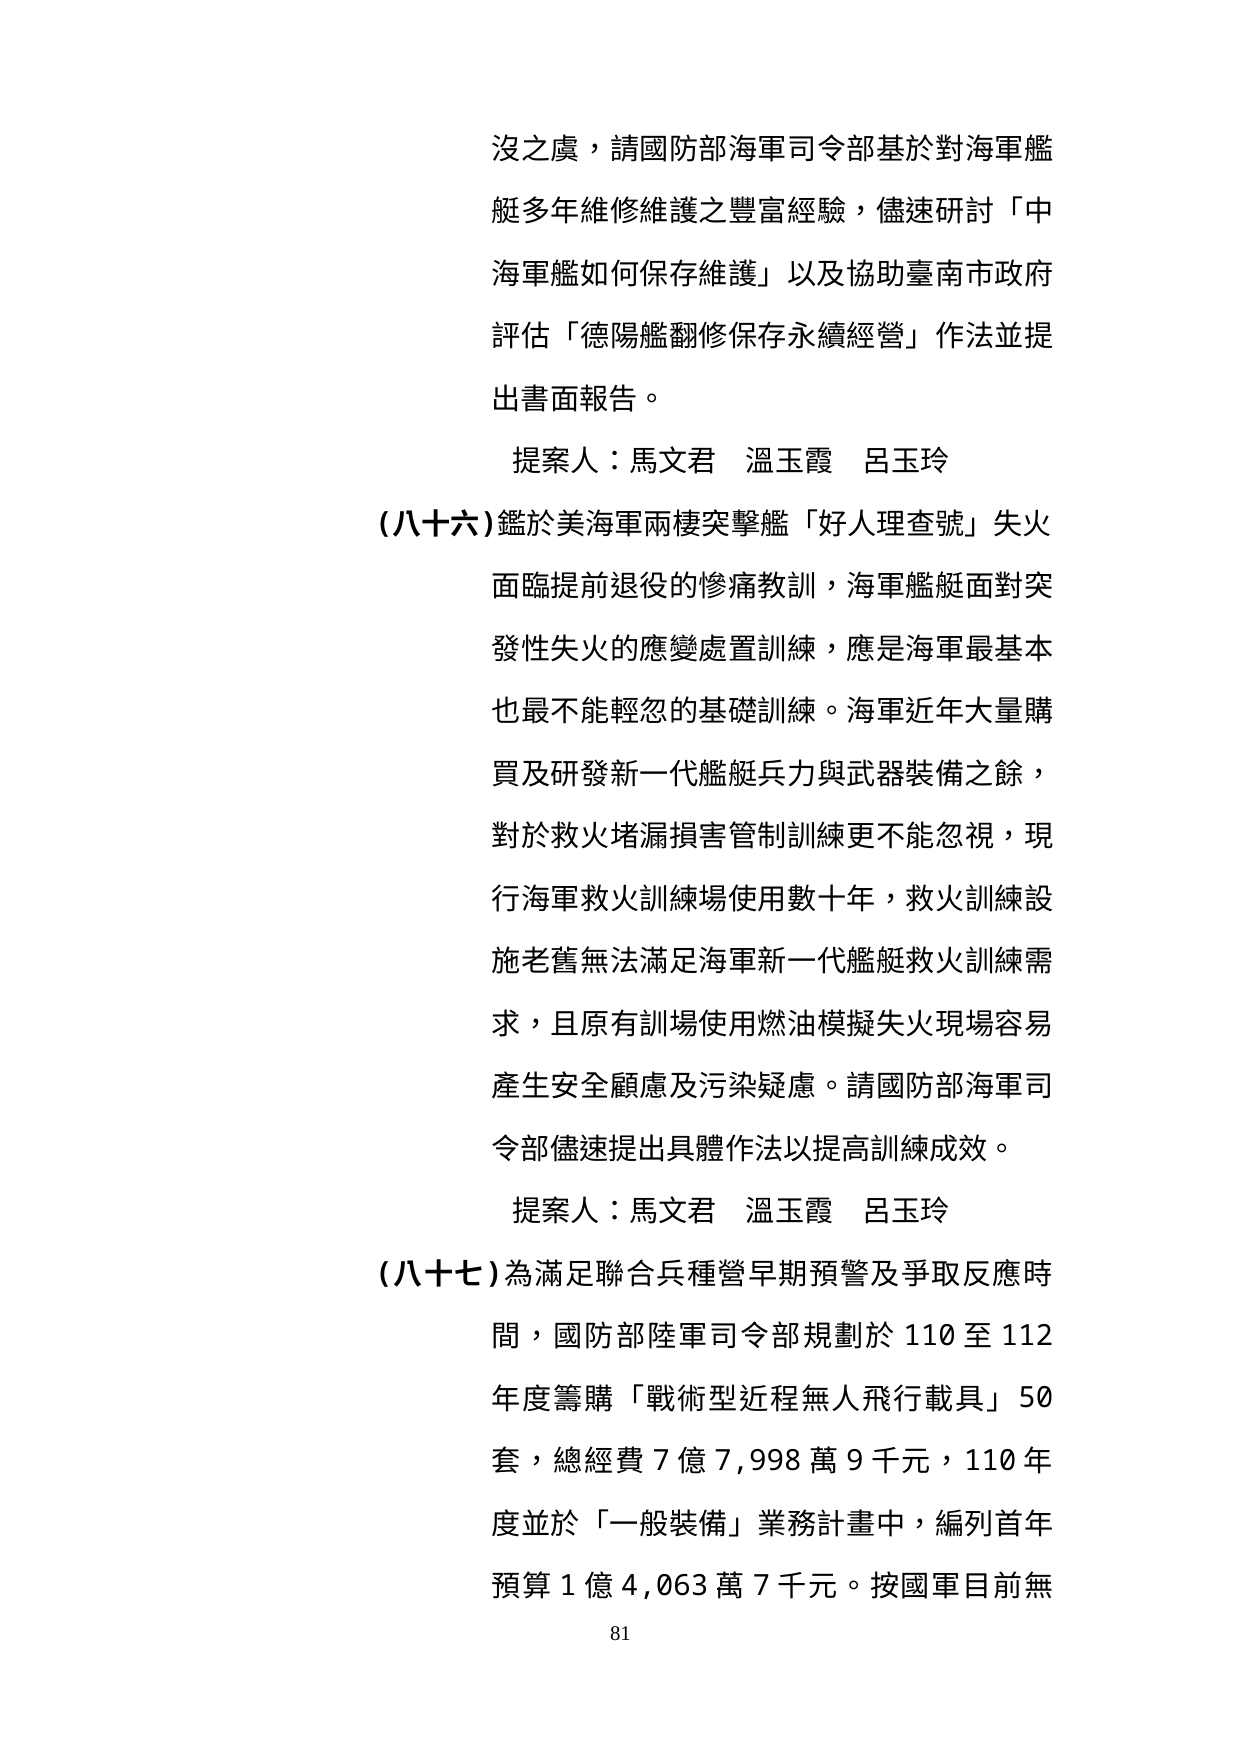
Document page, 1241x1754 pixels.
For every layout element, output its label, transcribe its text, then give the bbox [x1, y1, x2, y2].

text 提案人：馬文君 溫玉霞 呂玉玲 [512, 417, 1053, 480]
text 沒之虞，請國防部海軍司令部基於對海軍艦艇多年維修維護之豐富經驗，儘速研討「中海軍艦如何保存維護」以及協助臺南市政府評估「德陽艦翻修保存永續經營」作法並提出書面報告。 [375, 105, 1053, 417]
text 提案人：馬文君 溫玉霞 呂玉玲 [512, 1167, 1053, 1230]
text (八十七)為滿足聯合兵種營早期預警及爭取反應時間，國防部陸軍司令部規劃於110至112年度籌購「戰術型近程無人飛行載具」50套，總經費7億7,998萬9千元，110年度並於「一般裝備」業務計畫中，編列首年預算1億4,063萬7千元。按國軍目前無 [375, 1230, 1053, 1605]
text (八十六)鑑於美海軍兩棲突擊艦「好人理查號」失火面臨提前退役的慘痛教訓，海軍艦艇面對突發性失火的應變處置訓練，應是海軍最基本也最不能輕忽的基礎訓練。海軍近年大量購買及研發新一代艦艇兵力與武器裝備之餘，對於救火堵漏損害管制訓練更不能忽視，現行海軍救火訓練場使用數十年，救火訓練設施老舊無法滿足海軍新一代艦艇救火訓練需求，且原有訓場使用燃油模擬失火現場容易產生安全顧慮及污染疑慮。請國防部海軍司令部儘速提出具體作法以提高訓練成效。 [375, 480, 1053, 1167]
